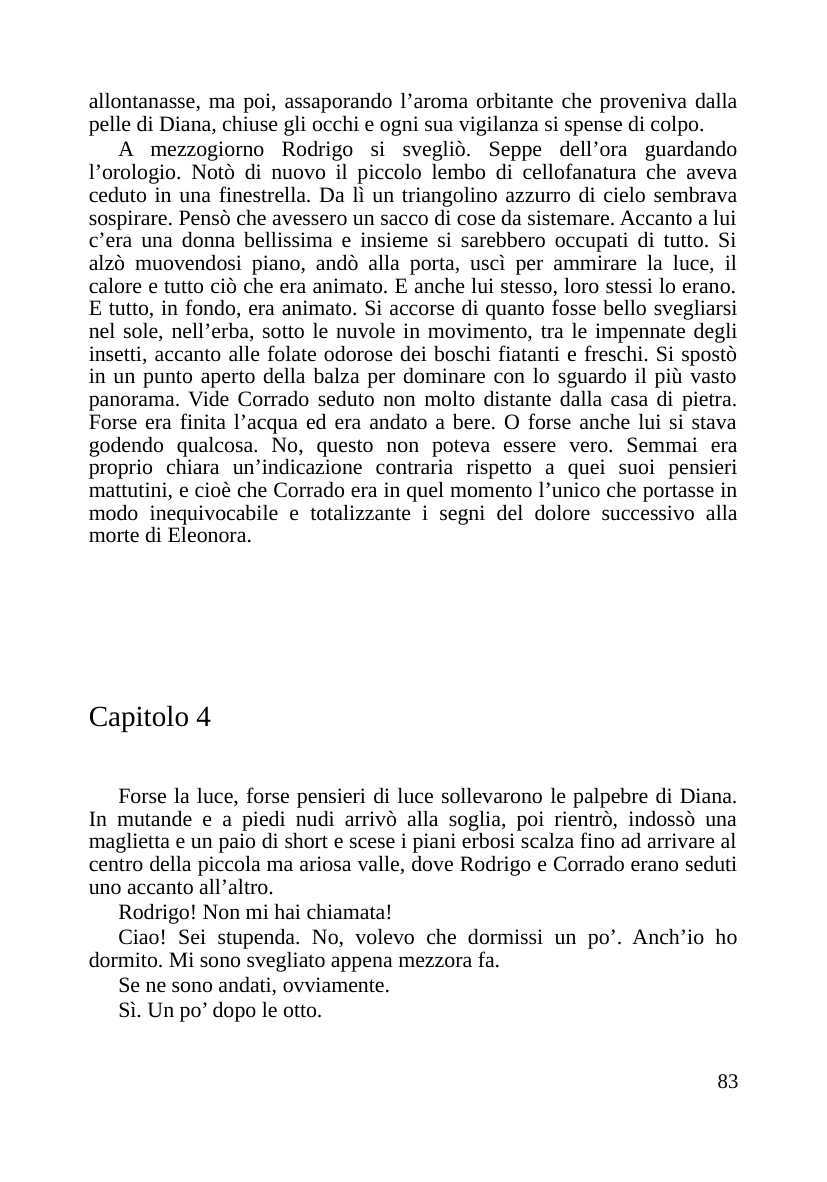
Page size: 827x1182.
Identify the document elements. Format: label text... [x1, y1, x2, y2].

text allontanasse, ma poi, assaporando l’aroma orbitante che proveniva dalla pelle di Diana, chiuse gli occhi e ogni sua vigilanza si spense di colpo. [88, 88, 738, 136]
text Se ne sono andati, ovviamente. [88, 972, 738, 997]
text Ciao! Sei stupenda. No, volevo che dormissi un po’. Anch’io ho dormito. Mi sono svegliato appena mezzora fa. [88, 924, 738, 972]
text Sì. Un po’ dopo le otto. [88, 997, 738, 1022]
text Forse la luce, forse pensieri di luce sollevarono le palpebre di Diana. In mutande e a piedi nudi arrivò alla soglia, poi rientrò, indossò una maglietta e un paio di short e scese i piani erbosi scalza fino ad arrivare al centro della piccola ma ariosa valle, dove Rodrigo e Corrado erano seduti uno accanto all’altro. [88, 783, 738, 899]
text Rodrigo! Non mi hai chiamata! [88, 899, 738, 924]
subtitle Capitolo 4 [88, 699, 738, 732]
text A mezzogiorno Rodrigo si svegliò. Seppe dell’ora guardando l’orologio. Notò di nuovo il piccolo lembo di cellofanatura che aveva ceduto in una finestrella. Da lì un triangolino azzurro di cielo sembrava sospirare. Pensò che avessero un sacco di cose da sistemare. Accanto a lui c’era una donna bellissima e insieme si sarebbero occupati di tutto. Si alzò muovendosi piano, andò alla porta, uscì per ammirare la luce, il calore e tutto ciò che era animato. E anche lui stesso, loro stessi lo erano. E tutto, in fondo, era animato. Si accorse di quanto fosse bello svegliarsi nel sole, nell’erba, sotto le nuvole in movimento, tra le impennate degli insetti, accanto alle folate odorose dei boschi fiatanti e freschi. Si spostò in un punto aperto della balza per dominare con lo sguardo il più vasto panorama. Vide Corrado seduto non molto distante dalla casa di pietra. Forse era finita l’acqua ed era andato a bere. O forse anche lui si stava godendo qualcosa. No, questo non poteva essere vero. Semmai era proprio chiara un’indicazione contraria rispetto a quei suoi pensieri mattutini, e cioè che Corrado era in quel momento l’unico che portasse in modo inequivocabile e totalizzante i segni del dolore successivo alla morte di Eleonora. [88, 136, 738, 548]
